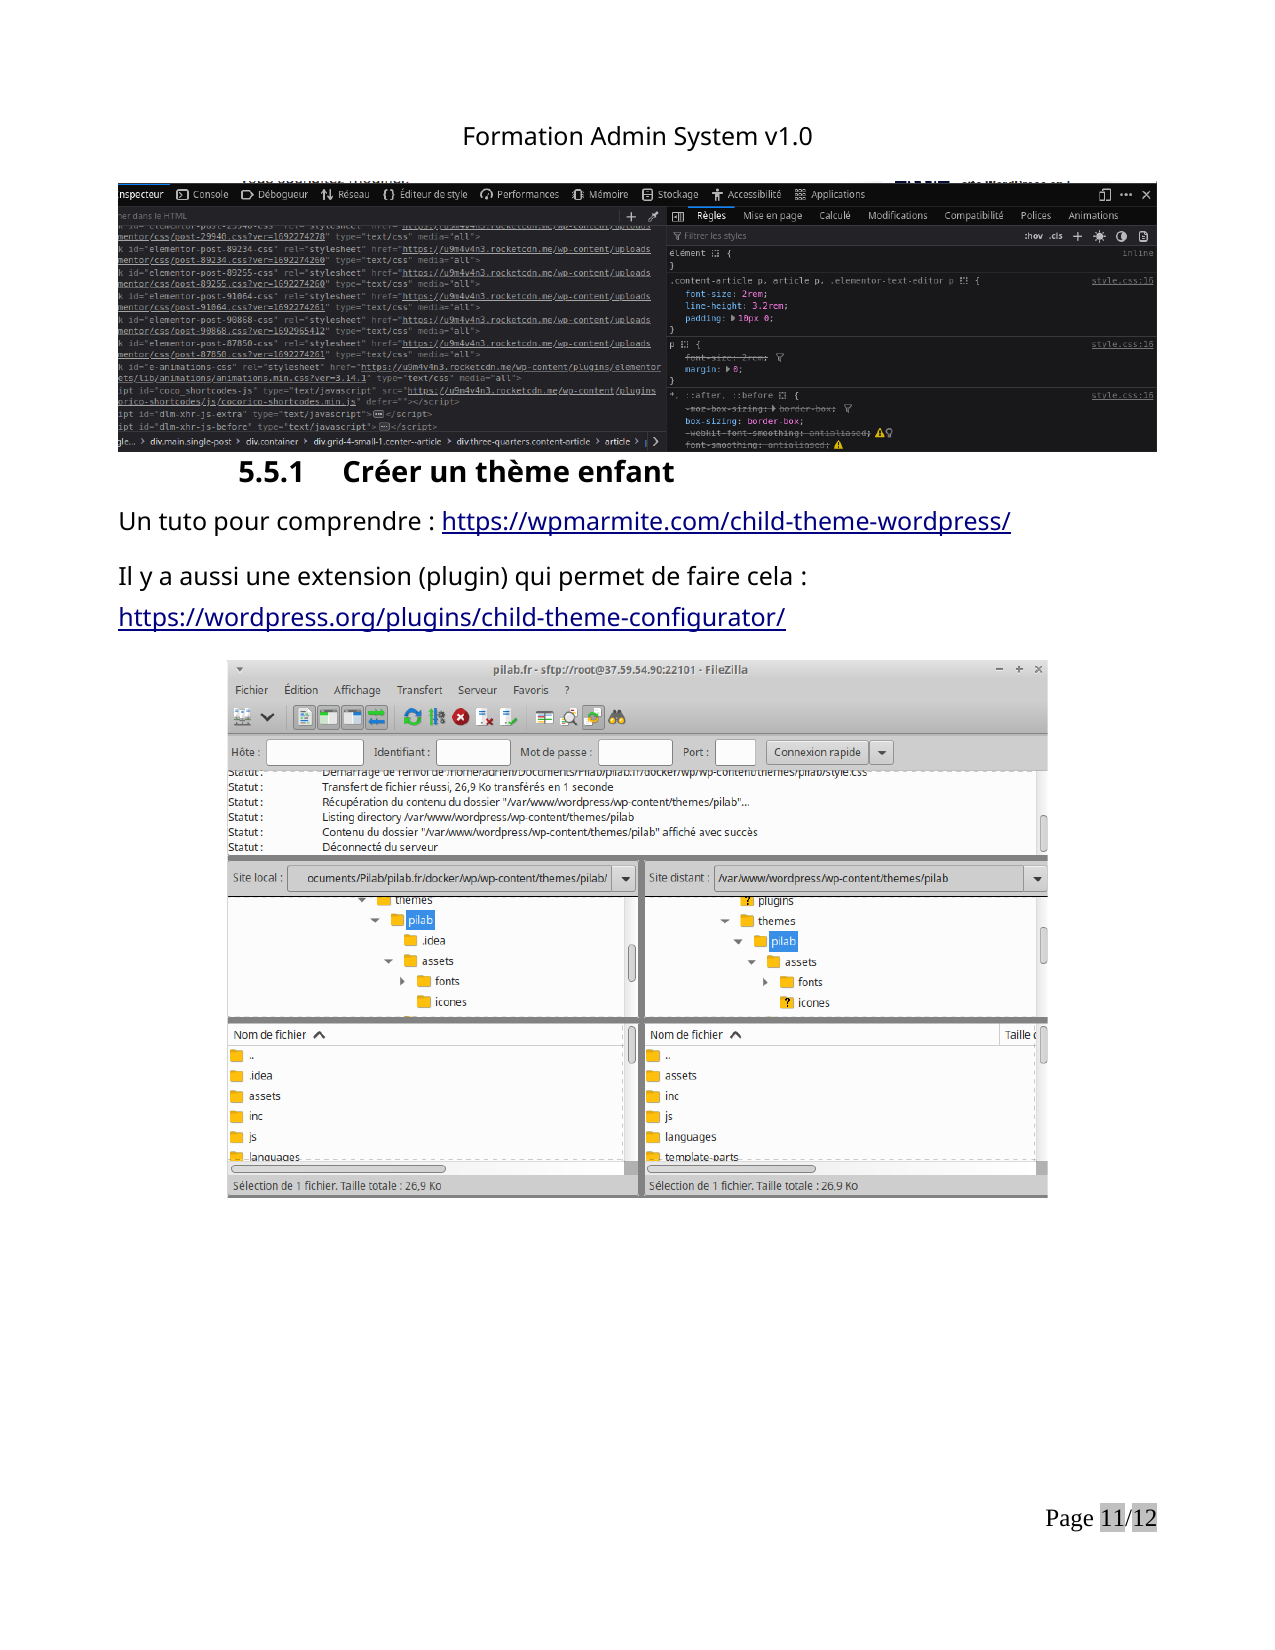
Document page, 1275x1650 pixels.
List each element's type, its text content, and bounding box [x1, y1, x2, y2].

subtitle Créer un thème enfant [231, 452, 1157, 491]
text Il y a aussi une extension (plugin) qui permet de faire cela : https://wordpress.org/plugins/child-theme-configurator/ [118, 559, 1157, 634]
picture [118, 181, 1157, 452]
picture [227, 660, 1048, 1198]
text Un tuto pour comprendre : https://wpmarmite.com/child-theme-wordpress/ [118, 503, 1157, 537]
